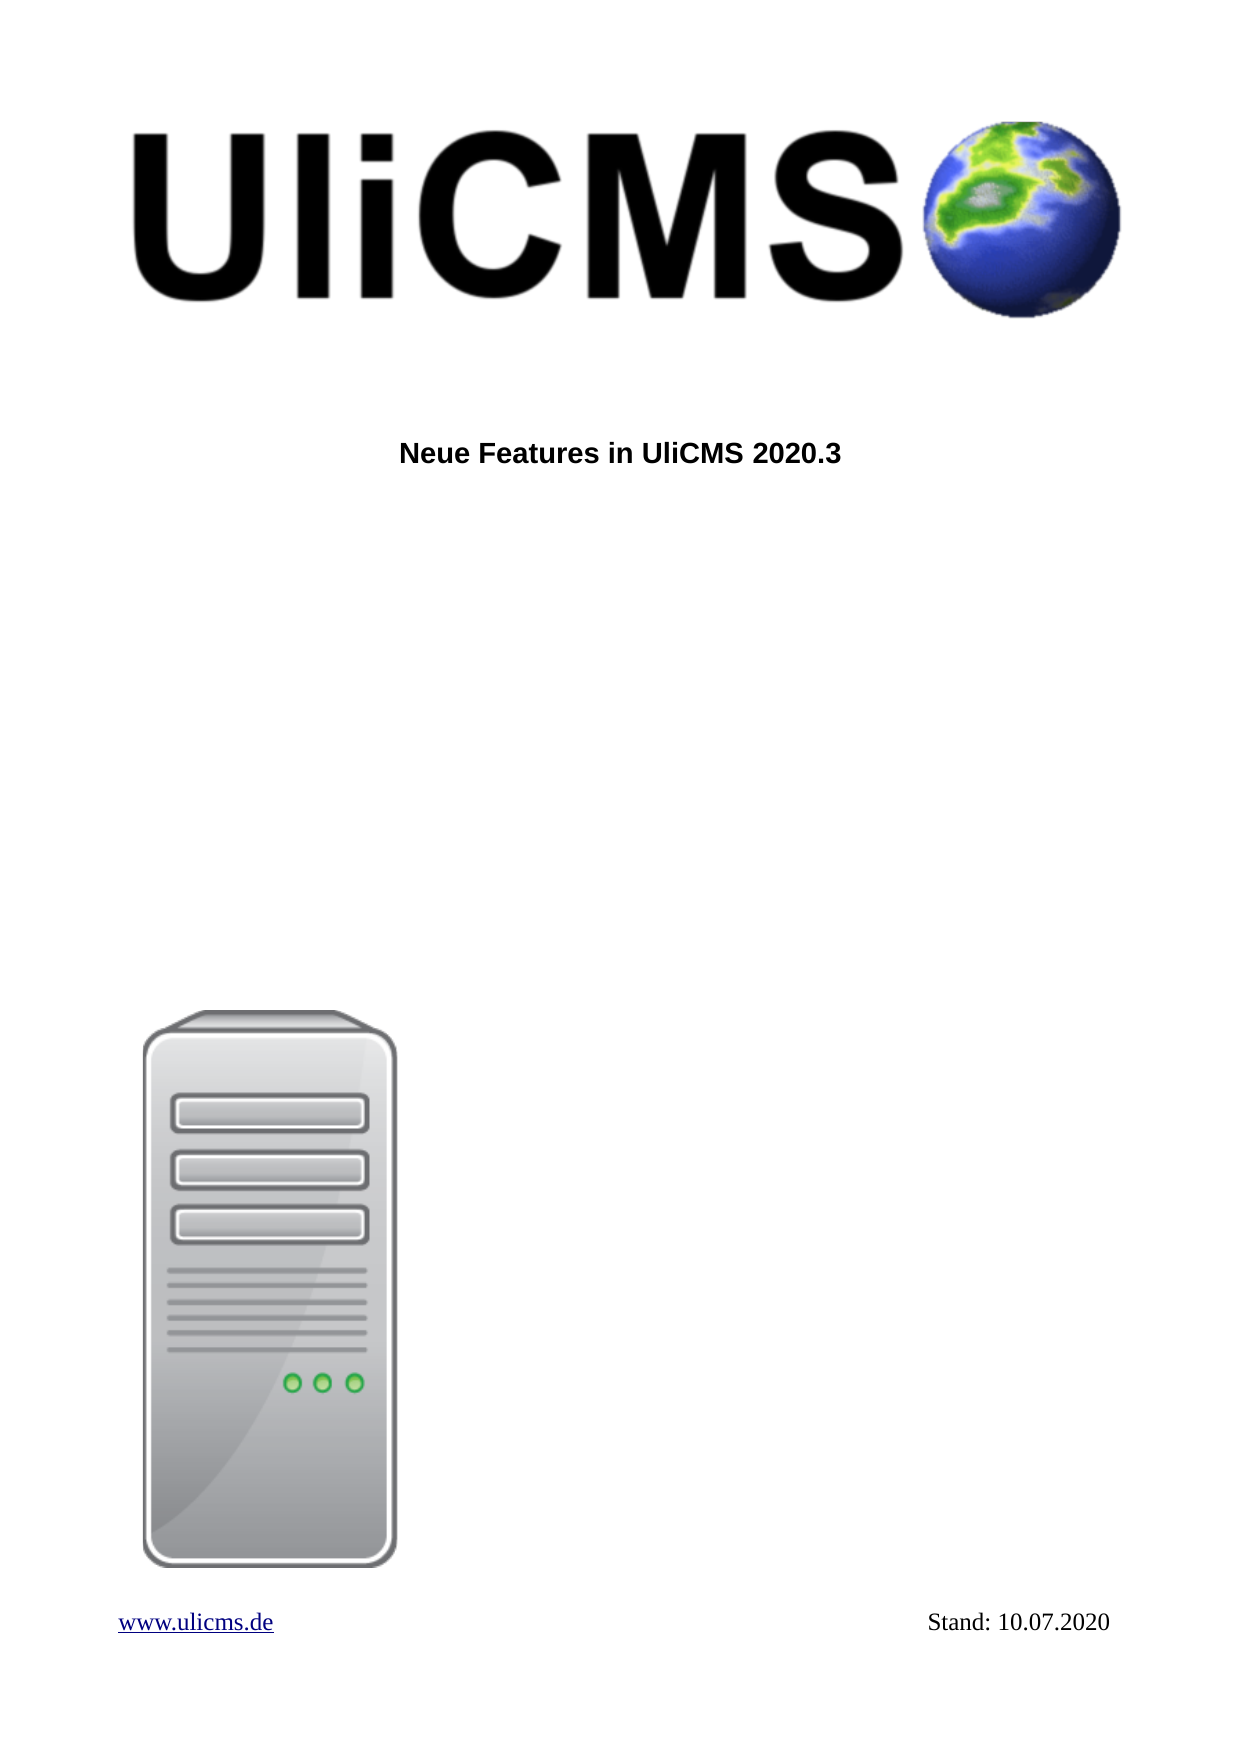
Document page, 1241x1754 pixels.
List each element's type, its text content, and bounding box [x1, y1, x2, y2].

picture [118, 118, 1123, 326]
picture [142, 1010, 398, 1568]
subtitle Neue Features in UliCMS 2020.3 [118, 436, 1122, 470]
